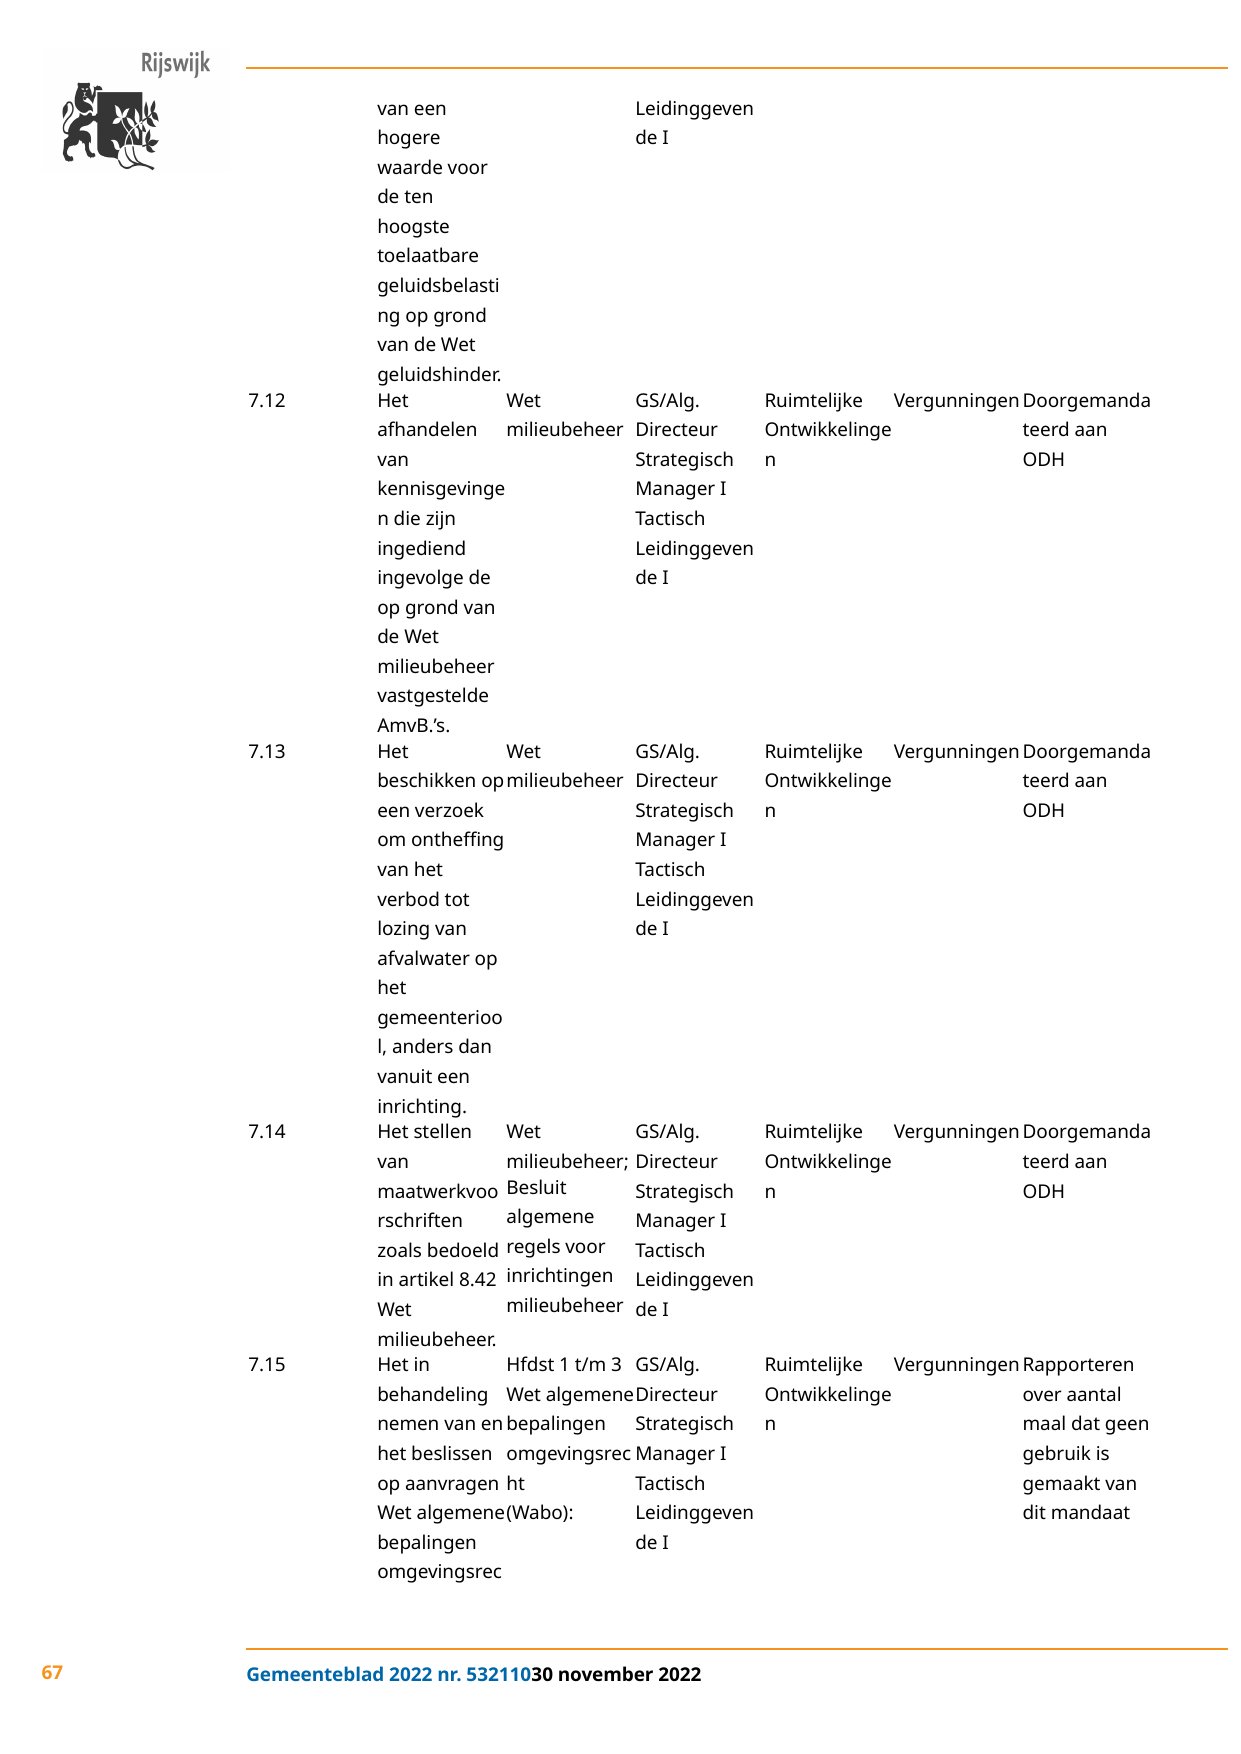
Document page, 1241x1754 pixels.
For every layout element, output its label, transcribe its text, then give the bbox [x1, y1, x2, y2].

table_cell Ruimtelijke Ontwikkelingen [764, 1119, 893, 1351]
table_cell GS/Alg. Directeur Strategisch Manager I Tactisch Leidinggevende I [635, 387, 764, 738]
table_cell 7.14 [248, 1119, 377, 1351]
table_cell Ruimtelijke Ontwikkelingen [764, 1351, 893, 1584]
table_cell GS/Alg. Directeur Strategisch Manager I Tactisch Leidinggevende I [635, 738, 764, 1119]
table_cell [248, 95, 377, 387]
table_cell Het stellen van maatwerkvoorschriften zoals bedoeld in artikel 8.42 Wet milieubeheer. [377, 1119, 506, 1351]
table_cell Vergunningen [894, 387, 1022, 738]
table_cell GS/Alg. Directeur Strategisch Manager I Tactisch Leidinggevende I [635, 1351, 764, 1584]
table_cell [506, 95, 635, 387]
table_cell [894, 95, 1022, 387]
picture [41, 47, 231, 172]
table_cell 7.12 [248, 387, 377, 738]
table_cell GS/Alg. Directeur Strategisch Manager I Tactisch Leidinggevende I [635, 1119, 764, 1351]
table_cell van een hogere waarde voor de ten hoogste toelaatbare geluidsbelasting op grond van de Wet geluidshinder. [377, 95, 506, 387]
table_cell Leidinggevende I [635, 95, 764, 387]
table_cell Ruimtelijke Ontwikkelingen [764, 387, 893, 738]
table_cell Doorgemandateerd aan ODH [1023, 738, 1152, 1119]
table_cell Vergunningen [894, 738, 1022, 1119]
table_cell Hfdst 1 t/m 3 Wet algemene bepalingen omgevingsrecht (Wabo): [506, 1351, 635, 1584]
table_cell Het beschikken op een verzoek om ontheffing van het verbod tot lozing van afvalwater op het gemeenteriool, anders dan vanuit een inrichting. [377, 738, 506, 1119]
table_cell [1023, 95, 1152, 387]
table_cell 7.15 [248, 1351, 377, 1584]
table_cell 7.13 [248, 738, 377, 1119]
table_cell Doorgemandateerd aan ODH [1023, 1119, 1152, 1351]
table_cell Het in behandeling nemen van en het beslissen op aanvragen Wet algemene bepalingen omgevingsrec [377, 1351, 506, 1584]
table_cell Ruimtelijke Ontwikkelingen [764, 738, 893, 1119]
table_cell Besluit algemene regels voor inrichtingen milieubeheer [506, 1174, 635, 1351]
table_cell Rapporteren over aantal maal dat geen gebruik is gemaakt van dit mandaat [1023, 1351, 1152, 1584]
table_cell Het afhandelen van kennisgevingen die zijn ingediend ingevolge de op grond van de Wet milieubeheer vastgestelde AmvB.’s. [377, 387, 506, 738]
table_cell Wet milieubeheer [506, 738, 635, 1119]
table_cell Wet milieubeheer [506, 387, 635, 738]
table_cell Wet milieubeheer; [506, 1119, 635, 1174]
table_cell [764, 95, 893, 387]
table_cell Vergunningen [894, 1351, 1022, 1584]
table_cell Vergunningen [894, 1119, 1022, 1351]
table_cell Doorgemandateerd aan ODH [1023, 387, 1152, 738]
